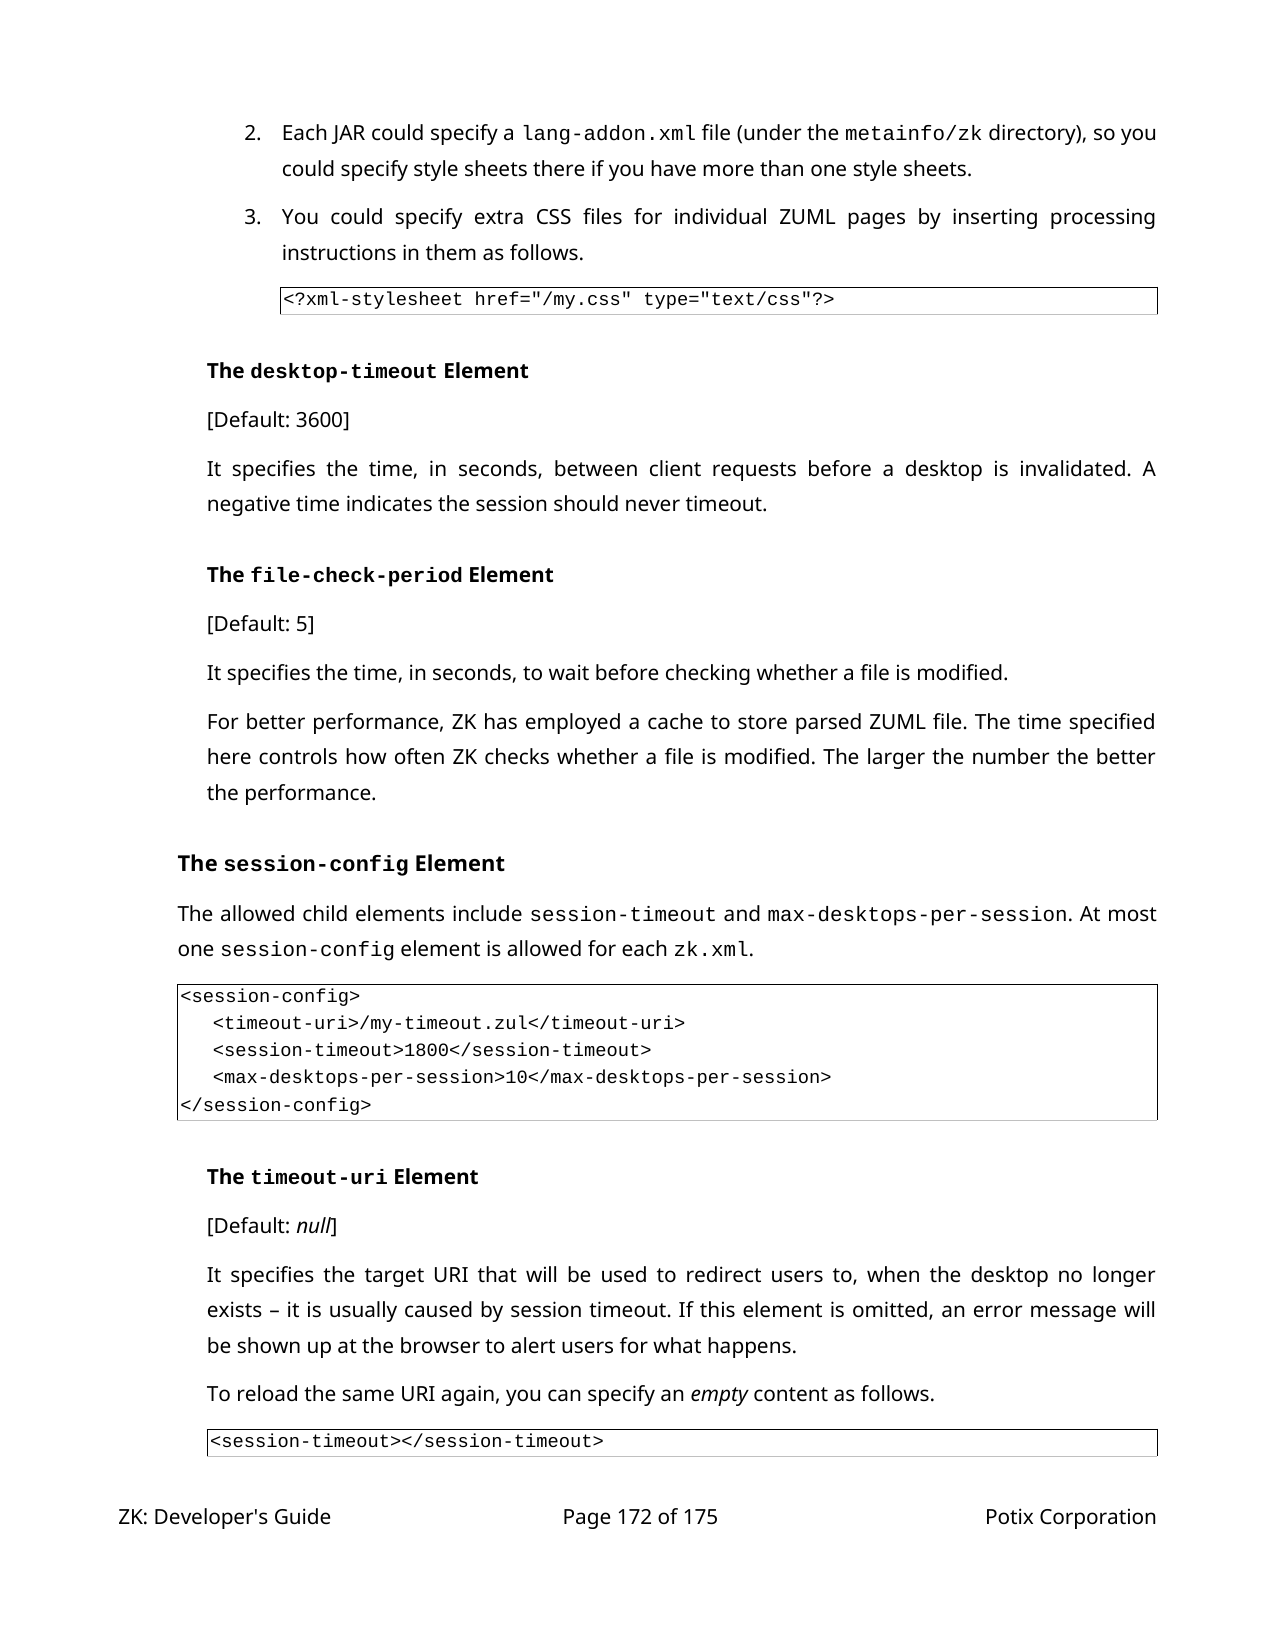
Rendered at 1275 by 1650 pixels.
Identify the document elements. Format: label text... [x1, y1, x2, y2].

text </session-config> [178, 1092, 1157, 1120]
text <timeout-uri>/my-timeout.zul</timeout-uri> [178, 1011, 1157, 1035]
text <?xml-stylesheet href="/my.css" type="text/css"?> [281, 288, 1157, 314]
list Each JAR could specify a lang-addon.xml file (under the metainfo/zk directory), so you could specify style sheets there if you have more than one style sheets. [244, 118, 1157, 182]
text To reload the same URI again, you can specify an empty content as follows. [207, 1379, 1157, 1408]
text [Default: null] [207, 1211, 1157, 1240]
list You could specify extra CSS files for individual ZUML pages by inserting processing instructions in them as follows. [244, 202, 1157, 266]
text <session-config> [178, 985, 1157, 1008]
text [Default: 3600] [207, 406, 1157, 434]
text It specifies the time, in seconds, between client requests before a desktop is invalidated. A negative time indicates the session should never timeout. [207, 454, 1157, 518]
text [Default: 5] [207, 609, 1157, 638]
subtitle The file-check-period Element [207, 560, 1157, 589]
text It specifies the target URI that will be used to redirect users to, when the desktop no longer exists – it is usually caused by session timeout. If this element is omitted, an error message will be shown up at the browser to alert users for what happens. [207, 1260, 1157, 1359]
subtitle The timeout-uri Element [207, 1162, 1157, 1191]
text For better performance, ZK has employed a cache to store parsed ZUML file. The time specified here controls how often ZK checks whether a file is modified. The larger the number the better the performance. [207, 707, 1157, 806]
text <session-timeout>1800</session-timeout> [178, 1038, 1157, 1062]
text The allowed child elements include session-timeout and max-desktops-per-session. At most one session-config element is allowed for each zk.xml. [177, 899, 1157, 963]
text <max-desktops-per-session>10</max-desktops-per-session> [178, 1065, 1157, 1089]
subtitle The desktop-timeout Element [207, 356, 1157, 385]
text <session-timeout></session-timeout> [208, 1430, 1157, 1456]
text It specifies the time, in seconds, to wait before checking whether a file is modified. [207, 658, 1157, 687]
subtitle The session-config Element [177, 848, 1157, 878]
